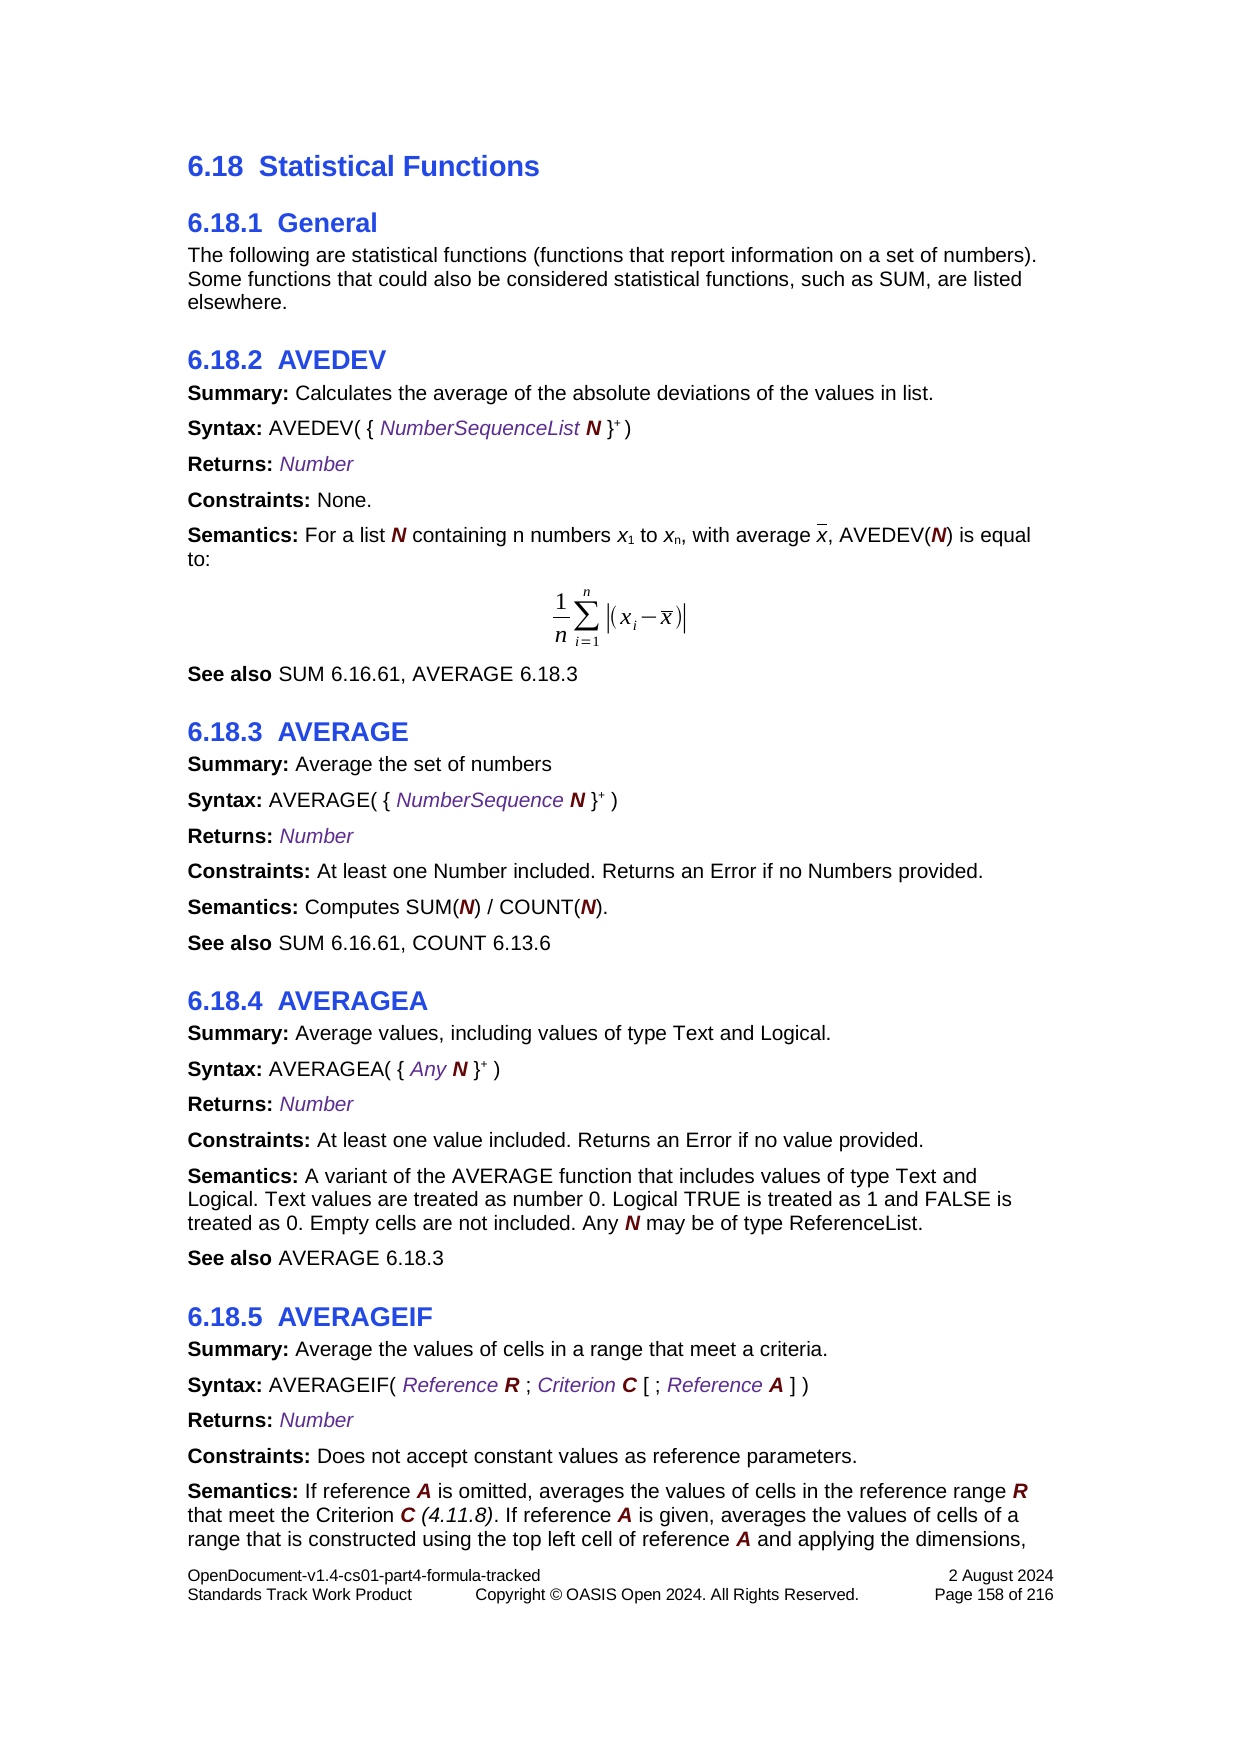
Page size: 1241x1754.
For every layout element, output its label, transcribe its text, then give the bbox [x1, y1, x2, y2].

text The following are statistical functions (functions that report information on a set of numbers). Some functions that could also be considered statistical functions, such as SUM, are listed elsewhere. [187, 243, 1053, 314]
text Returns: Number [187, 824, 1053, 848]
text Semantics: A variant of the AVERAGE function that includes values of type Text and Logical. Text values are treated as number 0. Logical TRUE is treated as 1 and FALSE is treated as 0. Empty cells are not included. Any N may be of type ReferenceList. [187, 1164, 1053, 1235]
text Summary: Average values, including values of type Text and Logical. [187, 1022, 1053, 1045]
text Constraints: At least one Number included. Returns an Error if no Numbers provided. [187, 860, 1053, 883]
subtitle General [187, 207, 1053, 237]
text Summary: Average the set of numbers [187, 753, 1053, 776]
text Syntax: AVERAGEIF( Reference R ; Criterion C [ ; Reference A ] ) [187, 1373, 1053, 1397]
text Returns: Number [187, 452, 1053, 476]
text See also SUM 6.16.61, AVERAGE 6.18.3 [187, 662, 1053, 686]
text Returns: Number [187, 1409, 1053, 1432]
text See also SUM 6.16.61, COUNT 6.13.6 [187, 931, 1053, 954]
text Syntax: AVERAGEA( { Any N }+ ) [187, 1057, 1053, 1081]
subtitle AVEDEV [187, 345, 1053, 375]
text Syntax: AVERAGE( { NumberSequence N }+ ) [187, 788, 1053, 812]
subtitle AVERAGEA [187, 986, 1053, 1016]
subtitle AVERAGE [187, 717, 1053, 747]
text Summary: Average the values of cells in a range that meet a criteria. [187, 1337, 1053, 1361]
subtitle AVERAGEIF [187, 1301, 1053, 1331]
text Semantics: If reference A is omitted, averages the values of cells in the reference range R that meet the Criterion C (4.11.8). If reference A is given, averages the values of cells of a range that is constructed using the top left cell of reference A and applying the dimensions, [187, 1480, 1053, 1551]
text Constraints: None. [187, 488, 1053, 512]
text See also AVERAGE 6.18.3 [187, 1247, 1053, 1270]
text Summary: Calculates the average of the absolute deviations of the values in list. [187, 381, 1053, 405]
text Constraints: At least one value included. Returns an Error if no value provided. [187, 1128, 1053, 1152]
text Syntax: AVEDEV( { NumberSequenceList N }+ ) [187, 417, 1053, 440]
text Constraints: Does not accept constant values as reference parameters. [187, 1444, 1053, 1468]
text Semantics: Computes SUM(N) / COUNT(N). [187, 895, 1053, 919]
text Returns: Number [187, 1093, 1053, 1116]
text Semantics: For a list N containing n numbers x1 to xn, with average x, AVEDEV(N) is equal to: [187, 524, 1053, 571]
subtitle Statistical Functions [187, 150, 1053, 182]
